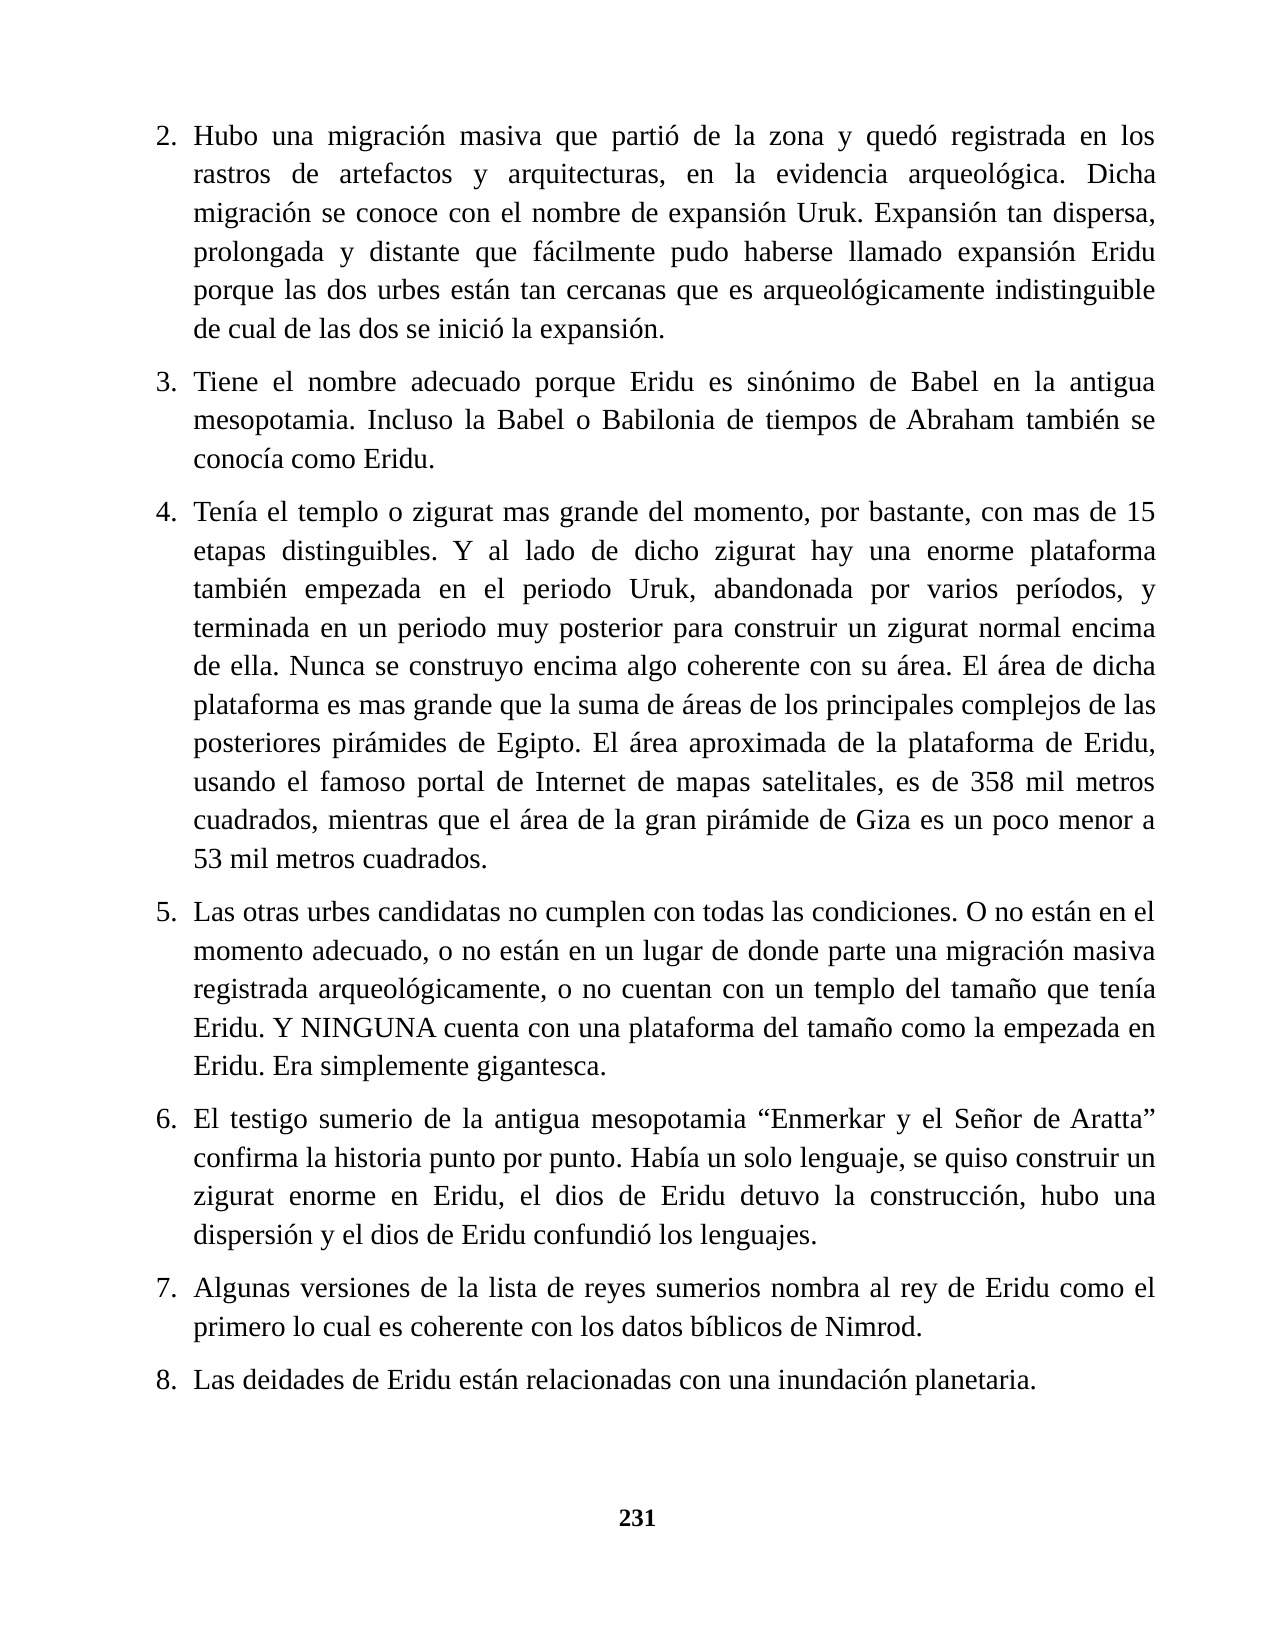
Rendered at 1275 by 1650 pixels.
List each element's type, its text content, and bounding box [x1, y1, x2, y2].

list Tenía el templo o zigurat mas grande del momento, por bastante, con mas de 15 etapas distinguibles. Y al lado de dicho zigurat hay una enorme plataforma también empezada en el periodo Uruk, abandonada por varios períodos, y terminada en un periodo muy posterior para construir un zigurat normal encima de ella. Nunca se construyo encima algo coherente con su área. El área de dicha plataforma es mas grande que la suma de áreas de los principales complejos de las posteriores pirámides de Egipto. El área aproximada de la plataforma de Eridu, usando el famoso portal de Internet de mapas satelitales, es de 358 mil metros cuadrados, mientras que el área de la gran pirámide de Giza es un poco menor a 53 mil metros cuadrados. [156, 494, 1157, 874]
list Las otras urbes candidatas no cumplen con todas las condiciones. O no están en el momento adecuado, o no están en un lugar de donde parte una migración masiva registrada arqueológicamente, o no cuentan con un templo del tamaño que tenía Eridu. Y NINGUNA cuenta con una plataforma del tamaño como la empezada en Eridu. Era simplemente gigantesca. [156, 894, 1157, 1082]
list Algunas versiones de la lista de reyes sumerios nombra al rey de Eridu como el primero lo cual es coherente con los datos bíblicos de Nimrod. [156, 1270, 1157, 1342]
list El testigo sumerio de la antigua mesopotamia “Enmerkar y el Señor de Aratta” confirma la historia punto por punto. Había un solo lenguaje, se quiso construir un zigurat enorme en Eridu, el dios de Eridu detuvo la construcción, hubo una dispersión y el dios de Eridu confundió los lenguajes. [156, 1101, 1157, 1251]
list Hubo una migración masiva que partió de la zona y quedó registrada en los rastros de artefactos y arquitecturas, en la evidencia arqueológica. Dicha migración se conoce con el nombre de expansión Uruk. Expansión tan dispersa, prolongada y distante que fácilmente pudo haberse llamado expansión Eridu porque las dos urbes están tan cercanas que es arqueológicamente indistinguible de cual de las dos se inició la expansión. [156, 118, 1157, 344]
list Las deidades de Eridu están relacionadas con una inundación planetaria. [156, 1362, 1157, 1395]
list Tiene el nombre adecuado porque Eridu es sinónimo de Babel en la antigua mesopotamia. Incluso la Babel o Babilonia de tiempos de Abraham también se conocía como Eridu. [156, 364, 1157, 474]
